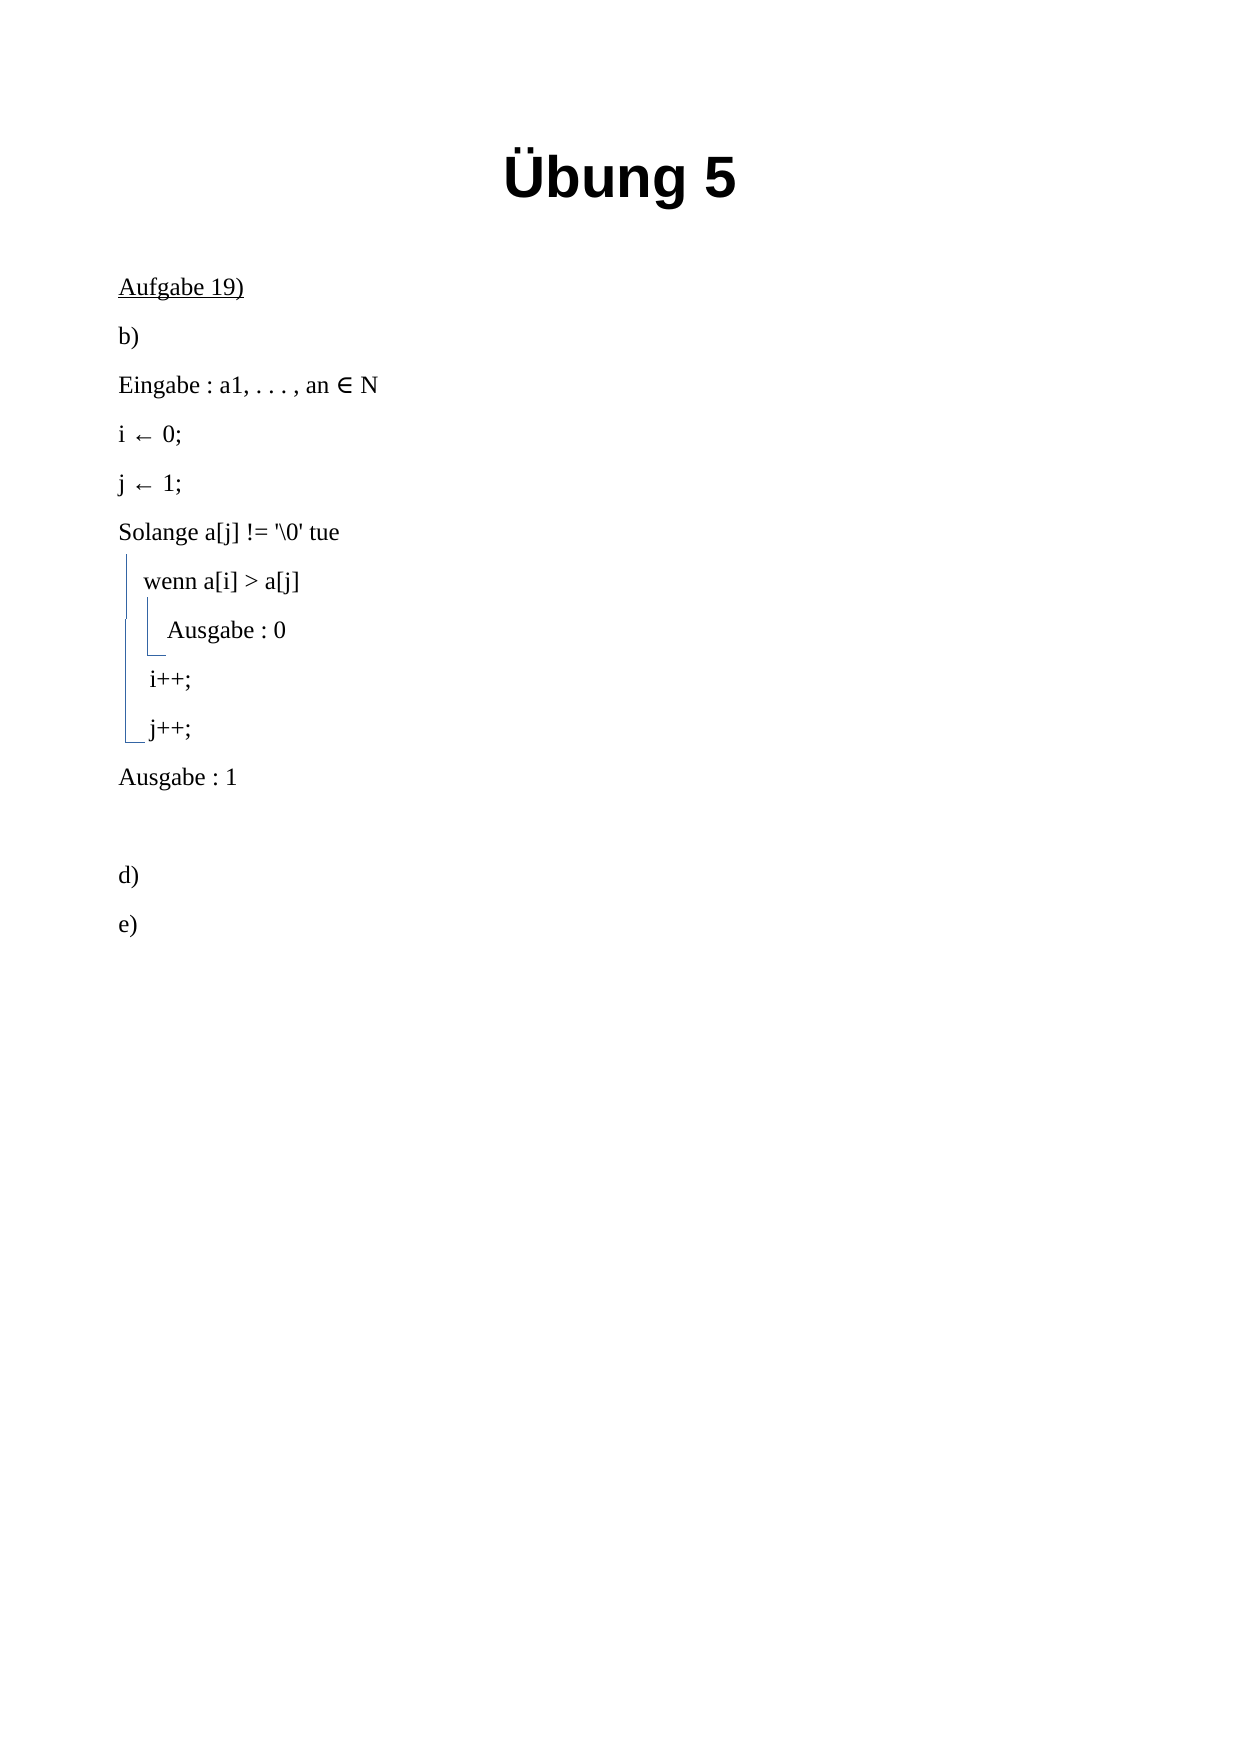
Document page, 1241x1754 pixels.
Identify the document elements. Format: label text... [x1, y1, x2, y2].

text i++; [126, 664, 1122, 693]
text d) [118, 861, 1122, 889]
text Eingabe : a1, . . . , an ∈ N [118, 370, 1122, 399]
text Aufgabe 19) [118, 272, 1122, 301]
text wenn a[i] > a[j] [127, 566, 1122, 595]
text Ausgabe : 1 [118, 762, 1122, 791]
text [118, 713, 125, 742]
text e) [118, 909, 1122, 938]
text Solange a[j] != '\0' tue [118, 517, 1122, 546]
text i ← 0; [118, 419, 1122, 448]
text [118, 615, 147, 644]
text Ausgabe : 0 [148, 615, 1122, 644]
text b) [118, 321, 1122, 349]
text [118, 664, 125, 693]
title Übung 5 [118, 143, 1122, 210]
text j++; [126, 713, 1122, 742]
text j ← 1; [118, 468, 1122, 497]
